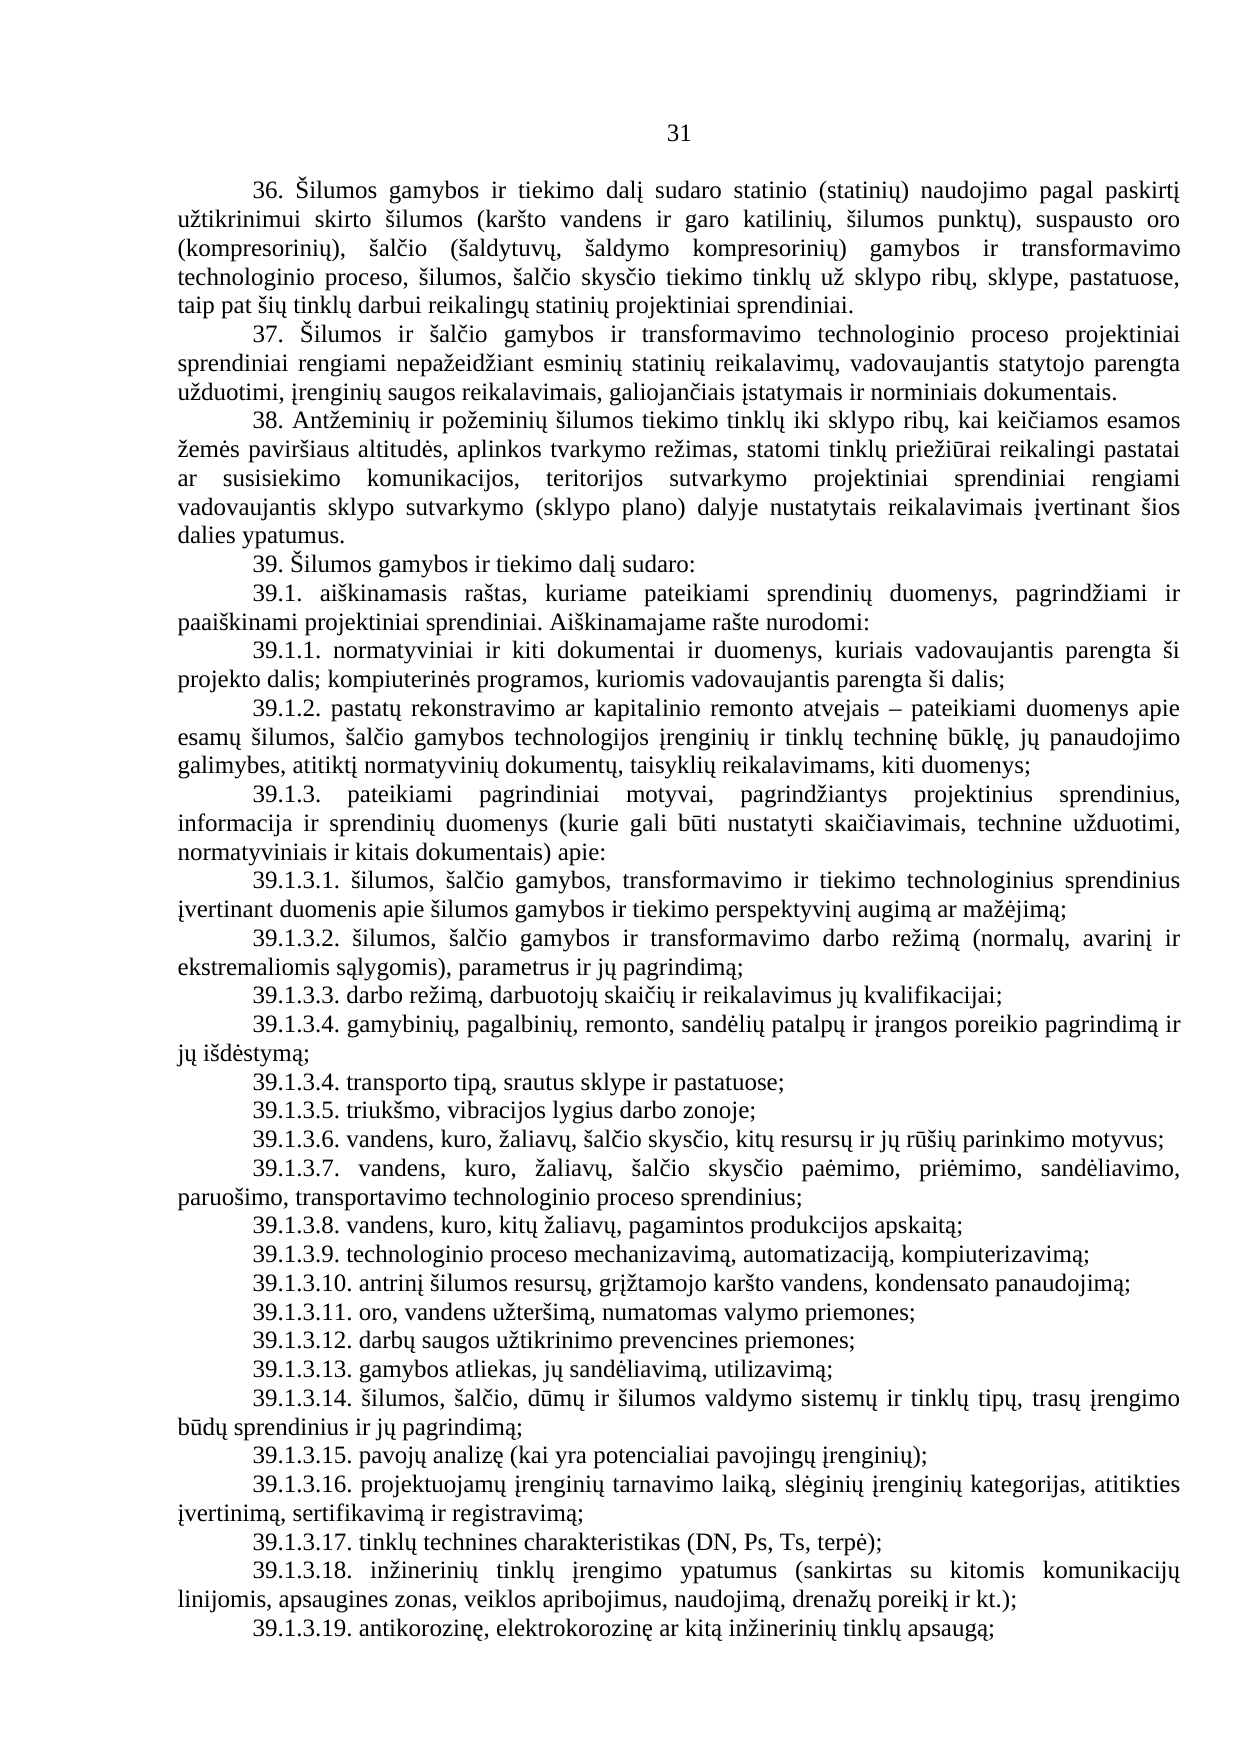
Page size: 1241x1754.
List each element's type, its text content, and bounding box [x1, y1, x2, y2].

text 39.1.3.2. šilumos, šalčio gamybos ir transformavimo darbo režimą (normalų, avarinį ir ekstremaliomis sąlygomis), parametrus ir jų pagrindimą; [177, 923, 1181, 981]
text 39.1.3.1. šilumos, šalčio gamybos, transformavimo ir tiekimo technologinius sprendinius įvertinant duomenis apie šilumos gamybos ir tiekimo perspektyvinį augimą ar mažėjimą; [177, 866, 1181, 923]
text 39.1.3. pateikiami pagrindiniai motyvai, pagrindžiantys projektinius sprendinius, informacija ir sprendinių duomenys (kurie gali būti nustatyti skaičiavimais, technine užduotimi, normatyviniais ir kitais dokumentais) apie: [177, 779, 1181, 866]
text 39.1.3.5. triukšmo, vibracijos lygius darbo zonoje; [177, 1096, 1181, 1124]
text 39.1.3.16. projektuojamų įrenginių tarnavimo laiką, slėginių įrenginių kategorijas, atitikties įvertinimą, sertifikavimą ir registravimą; [177, 1469, 1181, 1527]
text 36. Šilumos gamybos ir tiekimo dalį sudaro statinio (statinių) naudojimo pagal paskirtį užtikrinimui skirto šilumos (karšto vandens ir garo katilinių, šilumos punktų), suspausto oro (kompresorinių), šalčio (šaldytuvų, šaldymo kompresorinių) gamybos ir transformavimo technologinio proceso, šilumos, šalčio skysčio tiekimo tinklų už sklypo ribų, sklype, pastatuose, taip pat šių tinklų darbui reikalingų statinių projektiniai sprendiniai. [177, 176, 1181, 319]
text 39.1.3.18. inžinerinių tinklų įrengimo ypatumus (sankirtas su kitomis komunikacijų linijomis, apsaugines zonas, veiklos apribojimus, naudojimą, drenažų poreikį ir kt.); [177, 1556, 1181, 1613]
text 39.1. aiškinamasis raštas, kuriame pateikiami sprendinių duomenys, pagrindžiami ir paaiškinami projektiniai sprendiniai. Aiškinamajame rašte nurodomi: [177, 578, 1181, 636]
text 39.1.3.11. oro, vandens užteršimą, numatomas valymo priemones; [177, 1297, 1181, 1326]
text 38. Antžeminių ir požeminių šilumos tiekimo tinklų iki sklypo ribų, kai keičiamos esamos žemės paviršiaus altitudės, aplinkos tvarkymo režimas, statomi tinklų priežiūrai reikalingi pastatai ar susisiekimo komunikacijos, teritorijos sutvarkymo projektiniai sprendiniai rengiami vadovaujantis sklypo sutvarkymo (sklypo plano) dalyje nustatytais reikalavimais įvertinant šios dalies ypatumus. [177, 406, 1181, 549]
text 39.1.3.12. darbų saugos užtikrinimo prevencines priemones; [177, 1326, 1181, 1354]
text 39.1.3.13. gamybos atliekas, jų sandėliavimą, utilizavimą; [177, 1354, 1181, 1383]
text 39.1.1. normatyviniai ir kiti dokumentai ir duomenys, kuriais vadovaujantis parengta ši projekto dalis; kompiuterinės programos, kuriomis vadovaujantis parengta ši dalis; [177, 636, 1181, 693]
text 37. Šilumos ir šalčio gamybos ir transformavimo technologinio proceso projektiniai sprendiniai rengiami nepažeidžiant esminių statinių reikalavimų, vadovaujantis statytojo parengta užduotimi, įrenginių saugos reikalavimais, galiojančiais įstatymais ir norminiais dokumentais. [177, 319, 1181, 406]
text 39.1.3.10. antrinį šilumos resursų, grįžtamojo karšto vandens, kondensato panaudojimą; [177, 1268, 1181, 1297]
text 39.1.3.6. vandens, kuro, žaliavų, šalčio skysčio, kitų resursų ir jų rūšių parinkimo motyvus; [177, 1124, 1181, 1153]
text 39.1.3.15. pavojų analizę (kai yra potencialiai pavojingų įrenginių); [177, 1441, 1181, 1469]
text 39.1.3.4. gamybinių, pagalbinių, remonto, sandėlių patalpų ir įrangos poreikio pagrindimą ir jų išdėstymą; [177, 1009, 1181, 1067]
text 39.1.3.9. technologinio proceso mechanizavimą, automatizaciją, kompiuterizavimą; [177, 1239, 1181, 1268]
text 39.1.3.19. antikorozinę, elektrokorozinę ar kitą inžinerinių tinklų apsaugą; [177, 1613, 1181, 1642]
text 39.1.3.17. tinklų technines charakteristikas (DN, Ps, Ts, terpė); [177, 1527, 1181, 1556]
text 39.1.3.3. darbo režimą, darbuotojų skaičių ir reikalavimus jų kvalifikacijai; [177, 981, 1181, 1009]
text 39.1.3.14. šilumos, šalčio, dūmų ir šilumos valdymo sistemų ir tinklų tipų, trasų įrengimo būdų sprendinius ir jų pagrindimą; [177, 1383, 1181, 1441]
text 39.1.3.4. transporto tipą, srautus sklype ir pastatuose; [177, 1067, 1181, 1096]
text 39.1.2. pastatų rekonstravimo ar kapitalinio remonto atvejais – pateikiami duomenys apie esamų šilumos, šalčio gamybos technologijos įrenginių ir tinklų techninę būklę, jų panaudojimo galimybes, atitiktį normatyvinių dokumentų, taisyklių reikalavimams, kiti duomenys; [177, 693, 1181, 779]
text 39.1.3.7. vandens, kuro, žaliavų, šalčio skysčio paėmimo, priėmimo, sandėliavimo, paruošimo, transportavimo technologinio proceso sprendinius; [177, 1153, 1181, 1211]
text 39.1.3.8. vandens, kuro, kitų žaliavų, pagamintos produkcijos apskaitą; [177, 1211, 1181, 1239]
text 39. Šilumos gamybos ir tiekimo dalį sudaro: [177, 549, 1181, 578]
